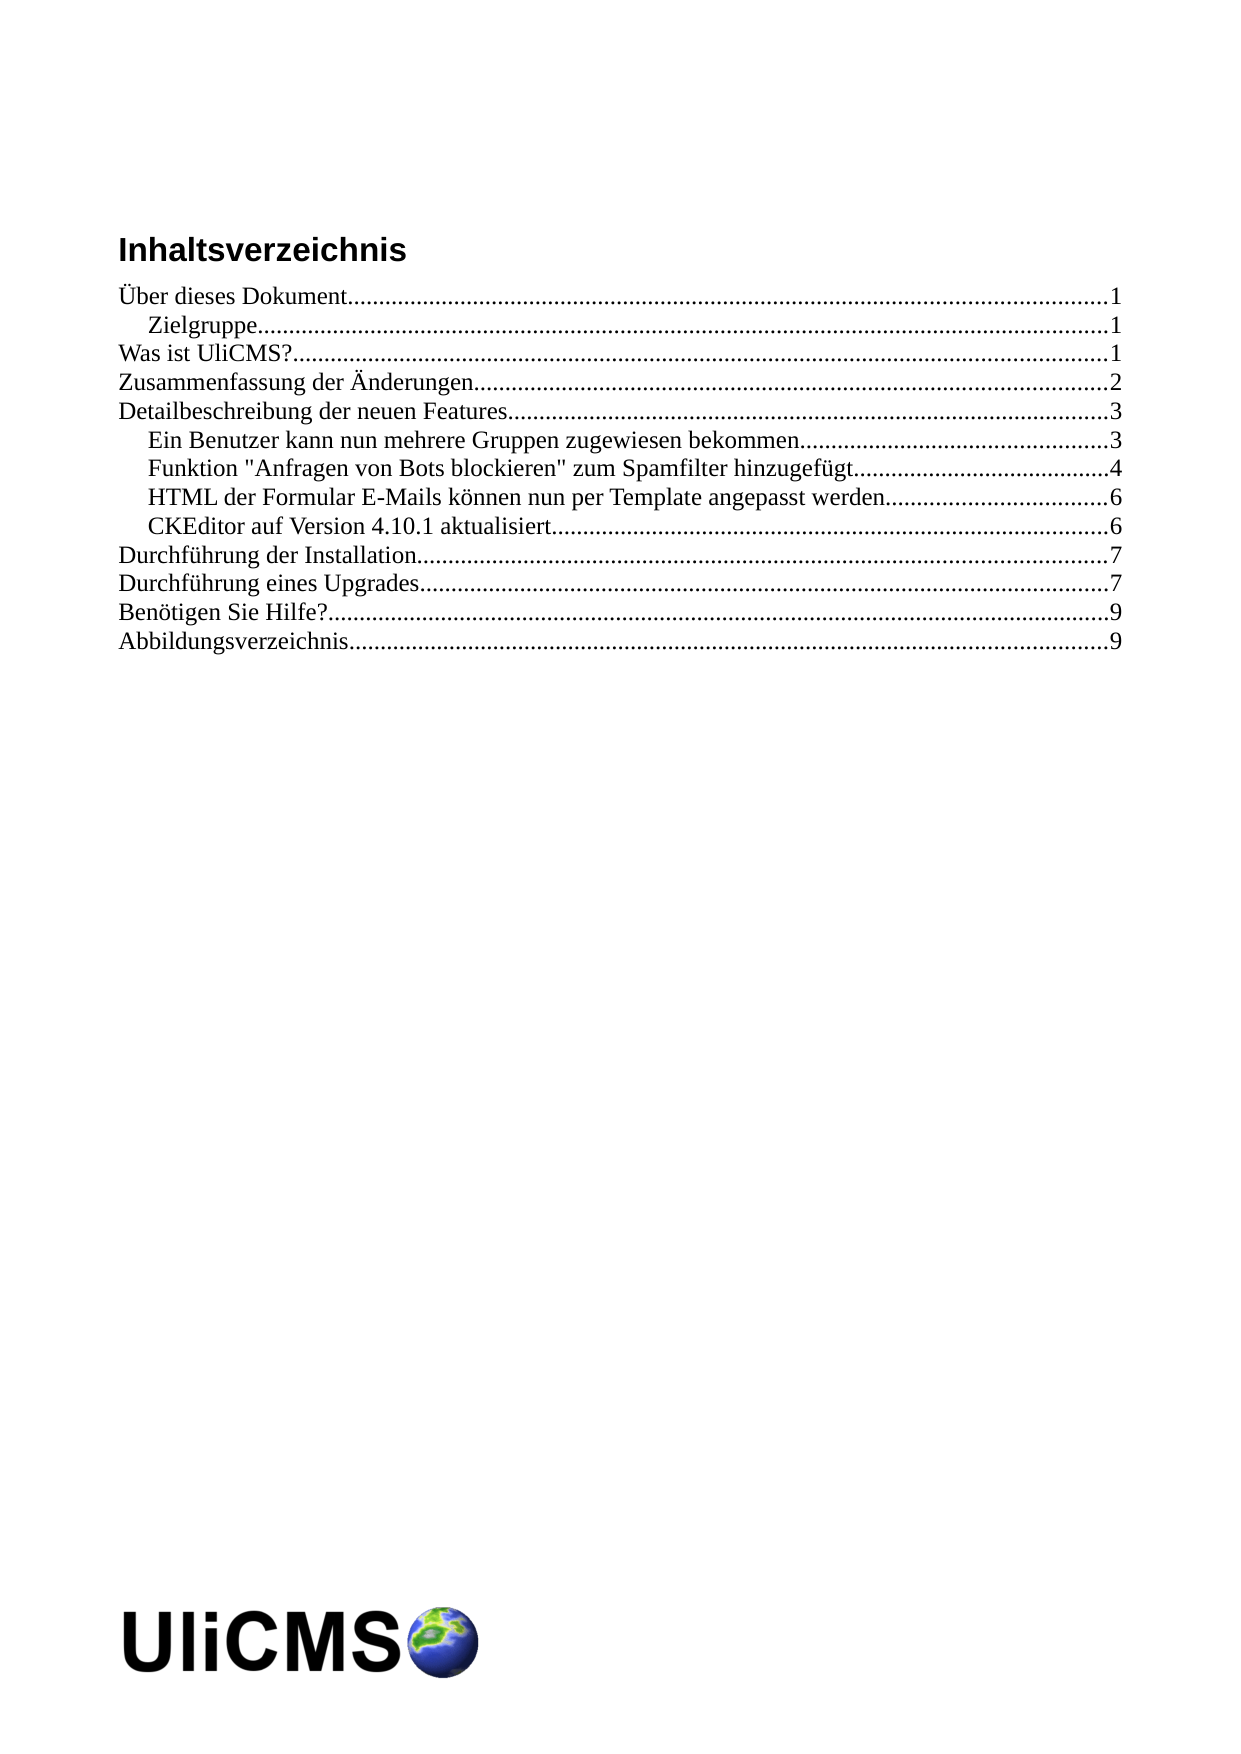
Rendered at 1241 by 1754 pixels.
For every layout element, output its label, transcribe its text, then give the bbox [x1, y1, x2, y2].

text Über dieses Dokument 1 [118, 281, 1122, 310]
text Funktion "Anfragen von Bots blockieren" zum Spamfilter hinzugefügt 4 [148, 453, 1122, 482]
text Durchführung eines Upgrades 7 [118, 568, 1122, 597]
subtitle Inhaltsverzeichnis [118, 230, 1122, 268]
text Ein Benutzer kann nun mehrere Gruppen zugewiesen bekommen 3 [148, 425, 1122, 453]
picture [118, 1607, 479, 1681]
text CKEditor auf Version 4.10.1 aktualisiert 6 [148, 511, 1122, 540]
text Zielgruppe 1 [148, 310, 1122, 338]
text Benötigen Sie Hilfe? 9 [118, 597, 1122, 626]
text HTML der Formular E-Mails können nun per Template angepasst werden 6 [148, 482, 1122, 511]
text Detailbeschreibung der neuen Features 3 [118, 396, 1122, 425]
text Was ist UliCMS? 1 [118, 338, 1122, 367]
text Durchführung der Installation 7 [118, 540, 1122, 568]
text Abbildungsverzeichnis 9 [118, 626, 1122, 655]
text Zusammenfassung der Änderungen 2 [118, 367, 1122, 396]
